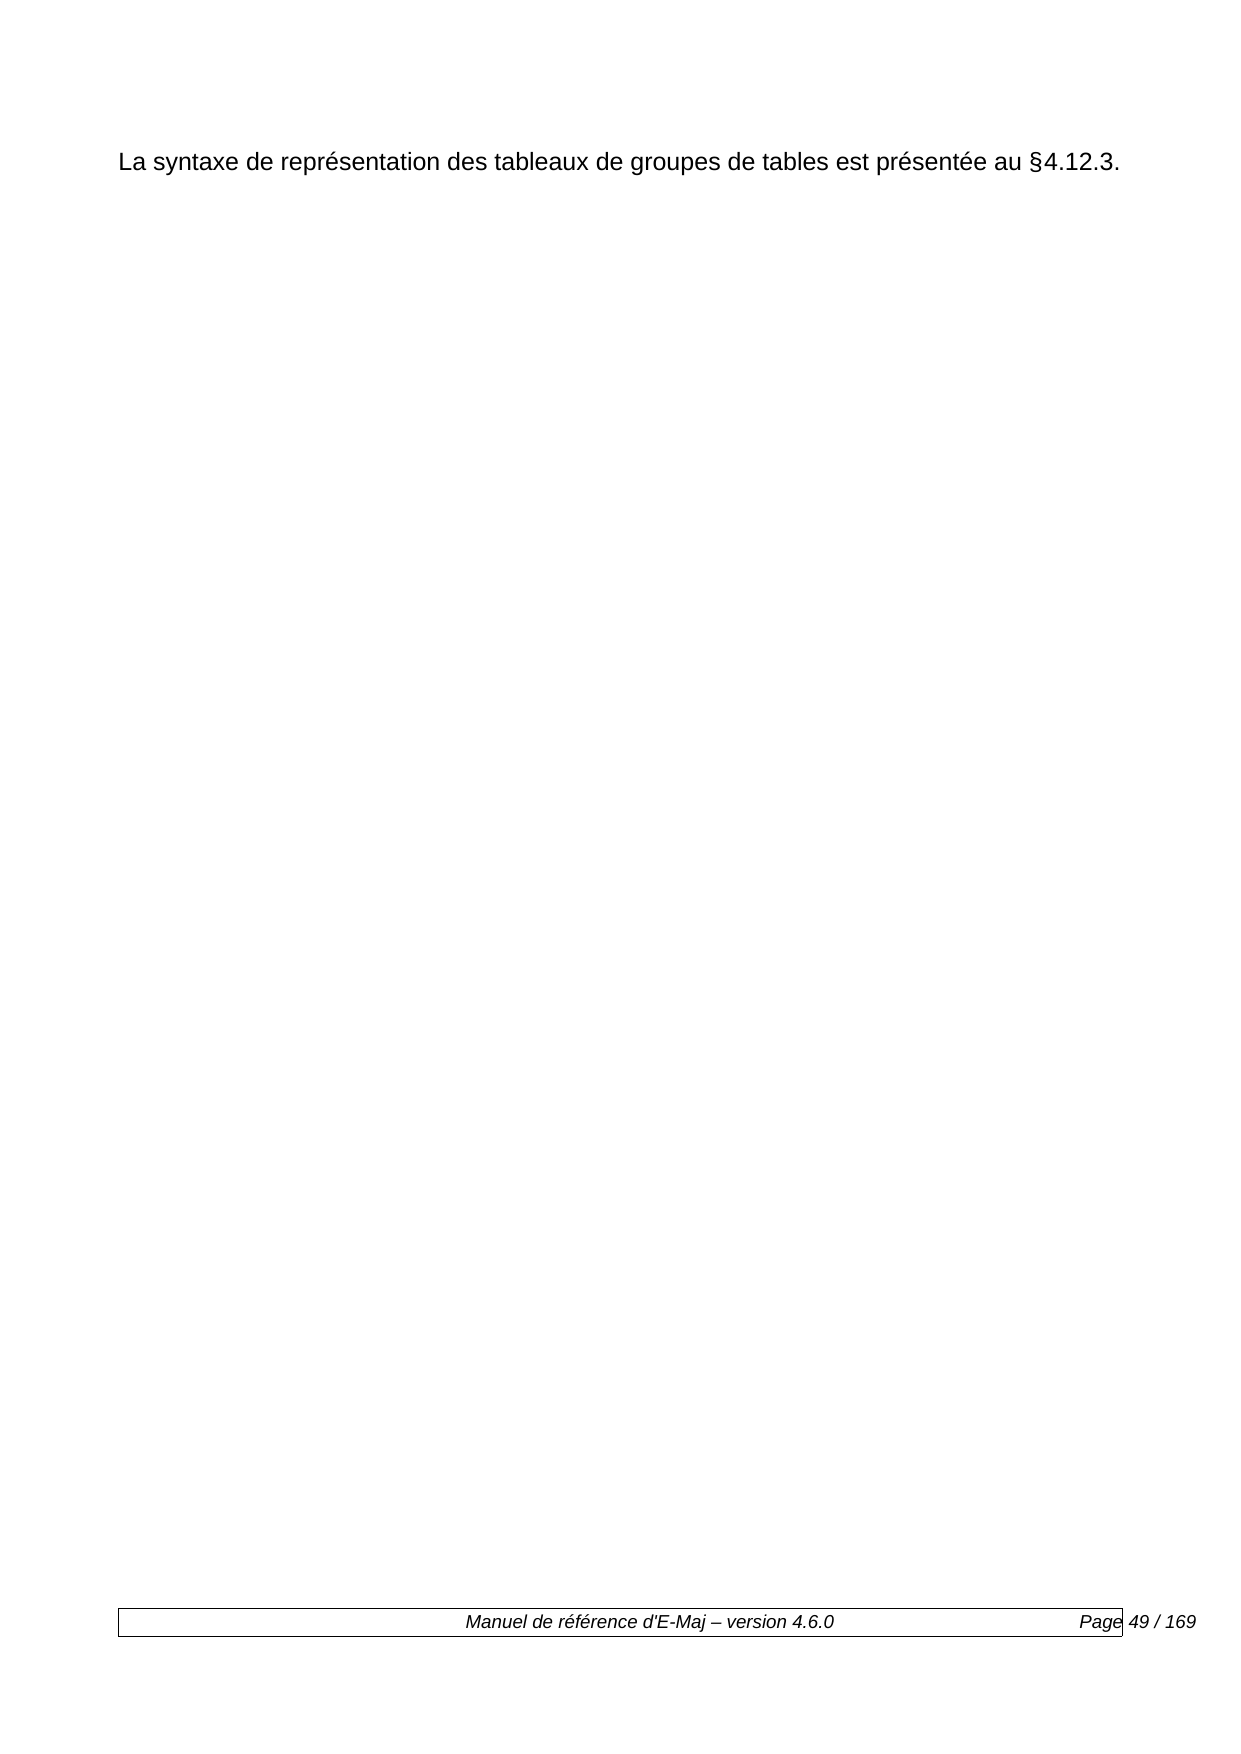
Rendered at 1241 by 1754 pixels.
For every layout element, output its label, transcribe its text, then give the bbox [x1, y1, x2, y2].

text La syntaxe de représentation des tableaux de groupes de tables est présentée au §4.12.3. [118, 147, 1122, 176]
